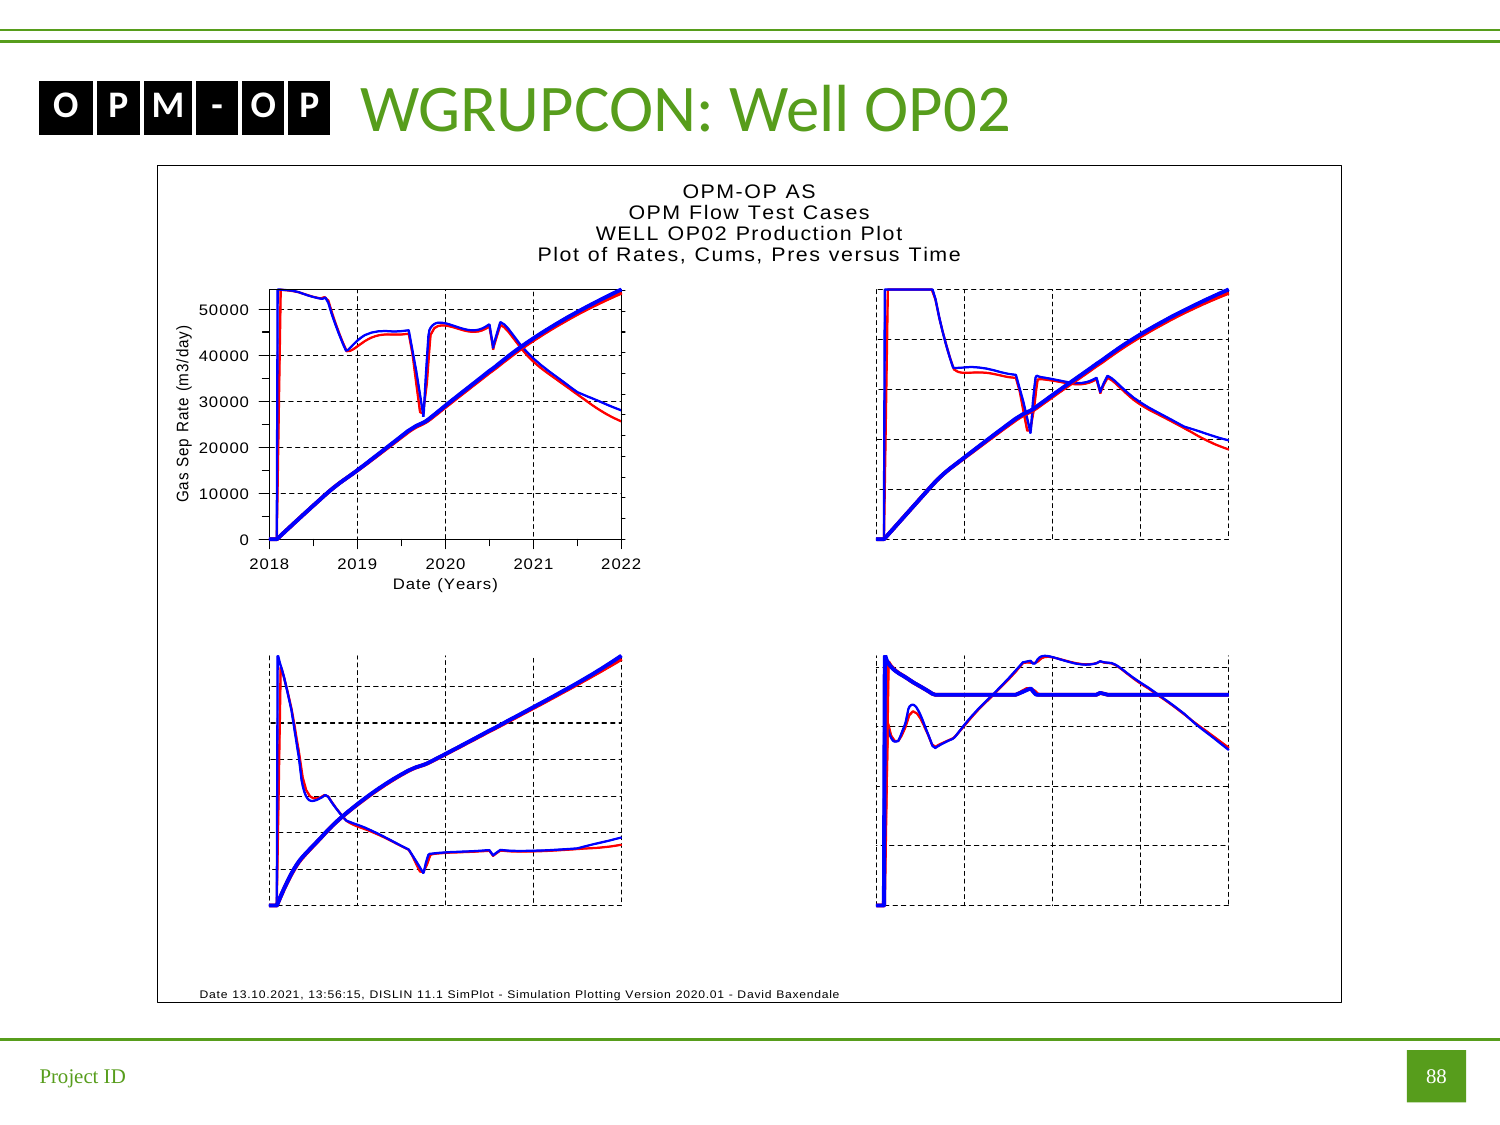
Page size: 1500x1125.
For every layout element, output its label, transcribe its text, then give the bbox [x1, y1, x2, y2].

picture [157, 165, 1343, 1004]
title WGRUPCON: well OP02 [360, 77, 1425, 153]
